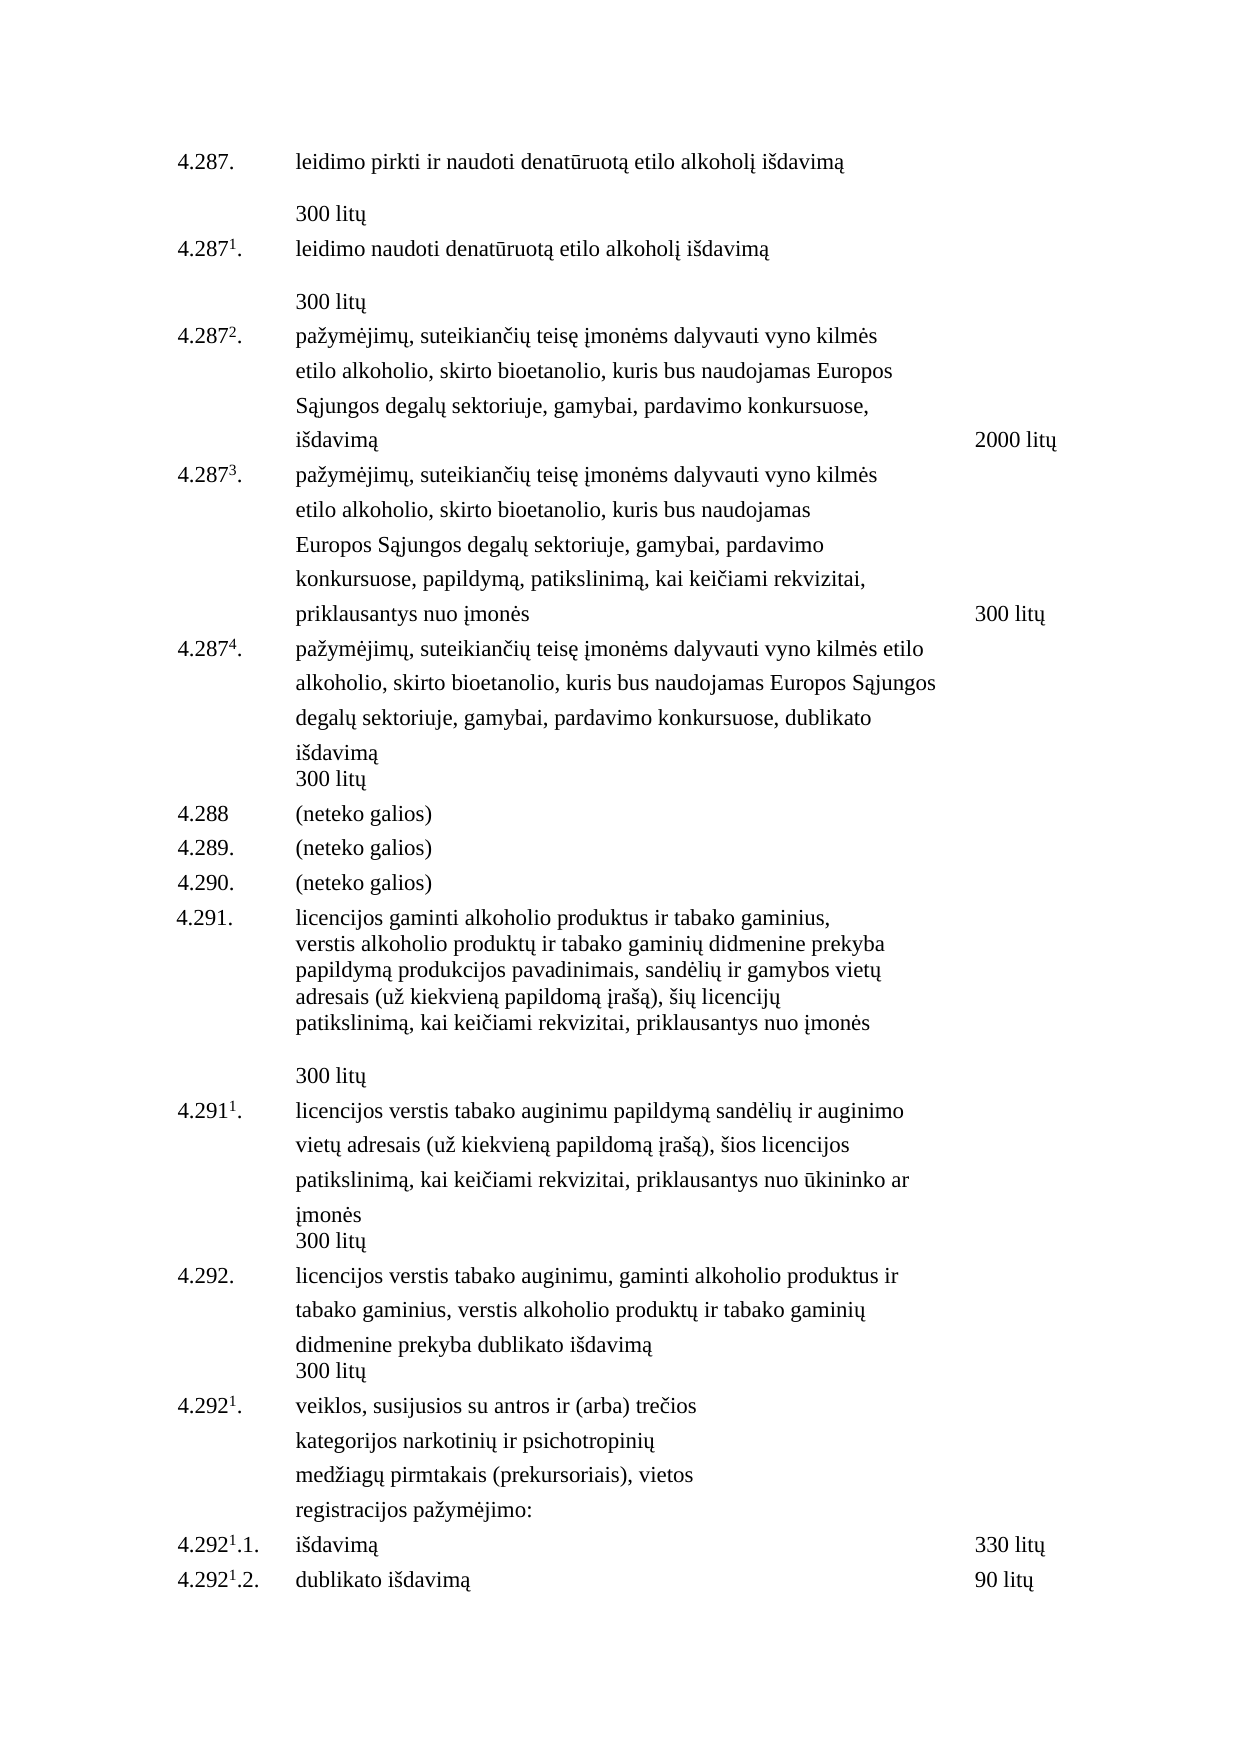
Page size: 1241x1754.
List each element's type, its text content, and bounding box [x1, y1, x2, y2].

text vietų adresais (už kiekvieną papildomą įrašą), šios licencijos [177, 1131, 945, 1158]
text Sąjungos degalų sektoriuje, gamybai, pardavimo konkursuose, [177, 392, 1122, 418]
text priklausantys nuo įmonės 300 litų [177, 600, 1122, 626]
text išdavimą 2000 litų [177, 427, 1122, 453]
text 4.290. (neteko galios) [177, 869, 945, 896]
text alkoholio, skirto bioetanolio, kuris bus naudojamas Europos Sąjungos [177, 669, 945, 696]
text 4.292. licencijos verstis tabako auginimu, gaminti alkoholio produktus ir [177, 1262, 945, 1288]
text registracijos pažymėjimo: [177, 1496, 1122, 1523]
text 4.2872. pažymėjimų, suteikiančių teisę įmonėms dalyvauti vyno kilmės [177, 322, 1122, 349]
text 4.289. (neteko galios) [177, 834, 945, 861]
text 4.2921. veiklos, susijusios su antros ir (arba) trečios [177, 1392, 1122, 1418]
text 4.2873. pažymėjimų, suteikiančių teisę įmonėms dalyvauti vyno kilmės [177, 461, 1122, 488]
text degalų sektoriuje, gamybai, pardavimo konkursuose, dublikato [177, 704, 945, 730]
text etilo alkoholio, skirto bioetanolio, kuris bus naudojamas Europos [177, 357, 1122, 383]
text 4.2921.2. dublikato išdavimą 90 litų [177, 1566, 1122, 1592]
text etilo alkoholio, skirto bioetanolio, kuris bus naudojamas [177, 496, 1122, 522]
text kategorijos narkotinių ir psichotropinių [177, 1427, 1122, 1453]
text 4.287. leidimo pirkti ir naudoti denatūruotą etilo alkoholį išdavimą 300 litų [177, 148, 945, 227]
text 4.2921.1. išdavimą 330 litų [177, 1531, 1122, 1557]
text tabako gaminius, verstis alkoholio produktų ir tabako gaminių [177, 1296, 945, 1323]
text patikslinimą, kai keičiami rekvizitai, priklausantys nuo ūkininko ar [177, 1166, 945, 1192]
text 4.291. licencijos gaminti alkoholio produktus ir tabako gaminius, verstis alkoholio produktų ir tabako gaminių didmenine prekyba papildymą produkcijos pavadinimais, sandėlių ir gamybos vietų adresais (už kiekvieną papildomą įrašą), šių licencijų patikslinimą, kai keičiami rekvizitai, priklausantys nuo įmonės 300 litų [176, 904, 886, 1088]
text išdavimą 300 litų [177, 739, 945, 791]
text didmenine prekyba dublikato išdavimą 300 litų [177, 1331, 945, 1384]
text 4.288 (neteko galios) [177, 800, 945, 826]
text Europos Sąjungos degalų sektoriuje, gamybai, pardavimo [177, 531, 1122, 557]
text medžiagų pirmtakais (prekursoriais), vietos [177, 1462, 1122, 1488]
text konkursuose, papildymą, patikslinimą, kai keičiami rekvizitai, [177, 565, 1122, 592]
text įmonės 300 litų [177, 1201, 945, 1253]
text 4.2911. licencijos verstis tabako auginimu papildymą sandėlių ir auginimo [177, 1097, 945, 1123]
text 4.2874. pažymėjimų, suteikiančių teisę įmonėms dalyvauti vyno kilmės etilo [177, 635, 945, 661]
text 4.2871. leidimo naudoti denatūruotą etilo alkoholį išdavimą 300 litų [177, 235, 945, 314]
